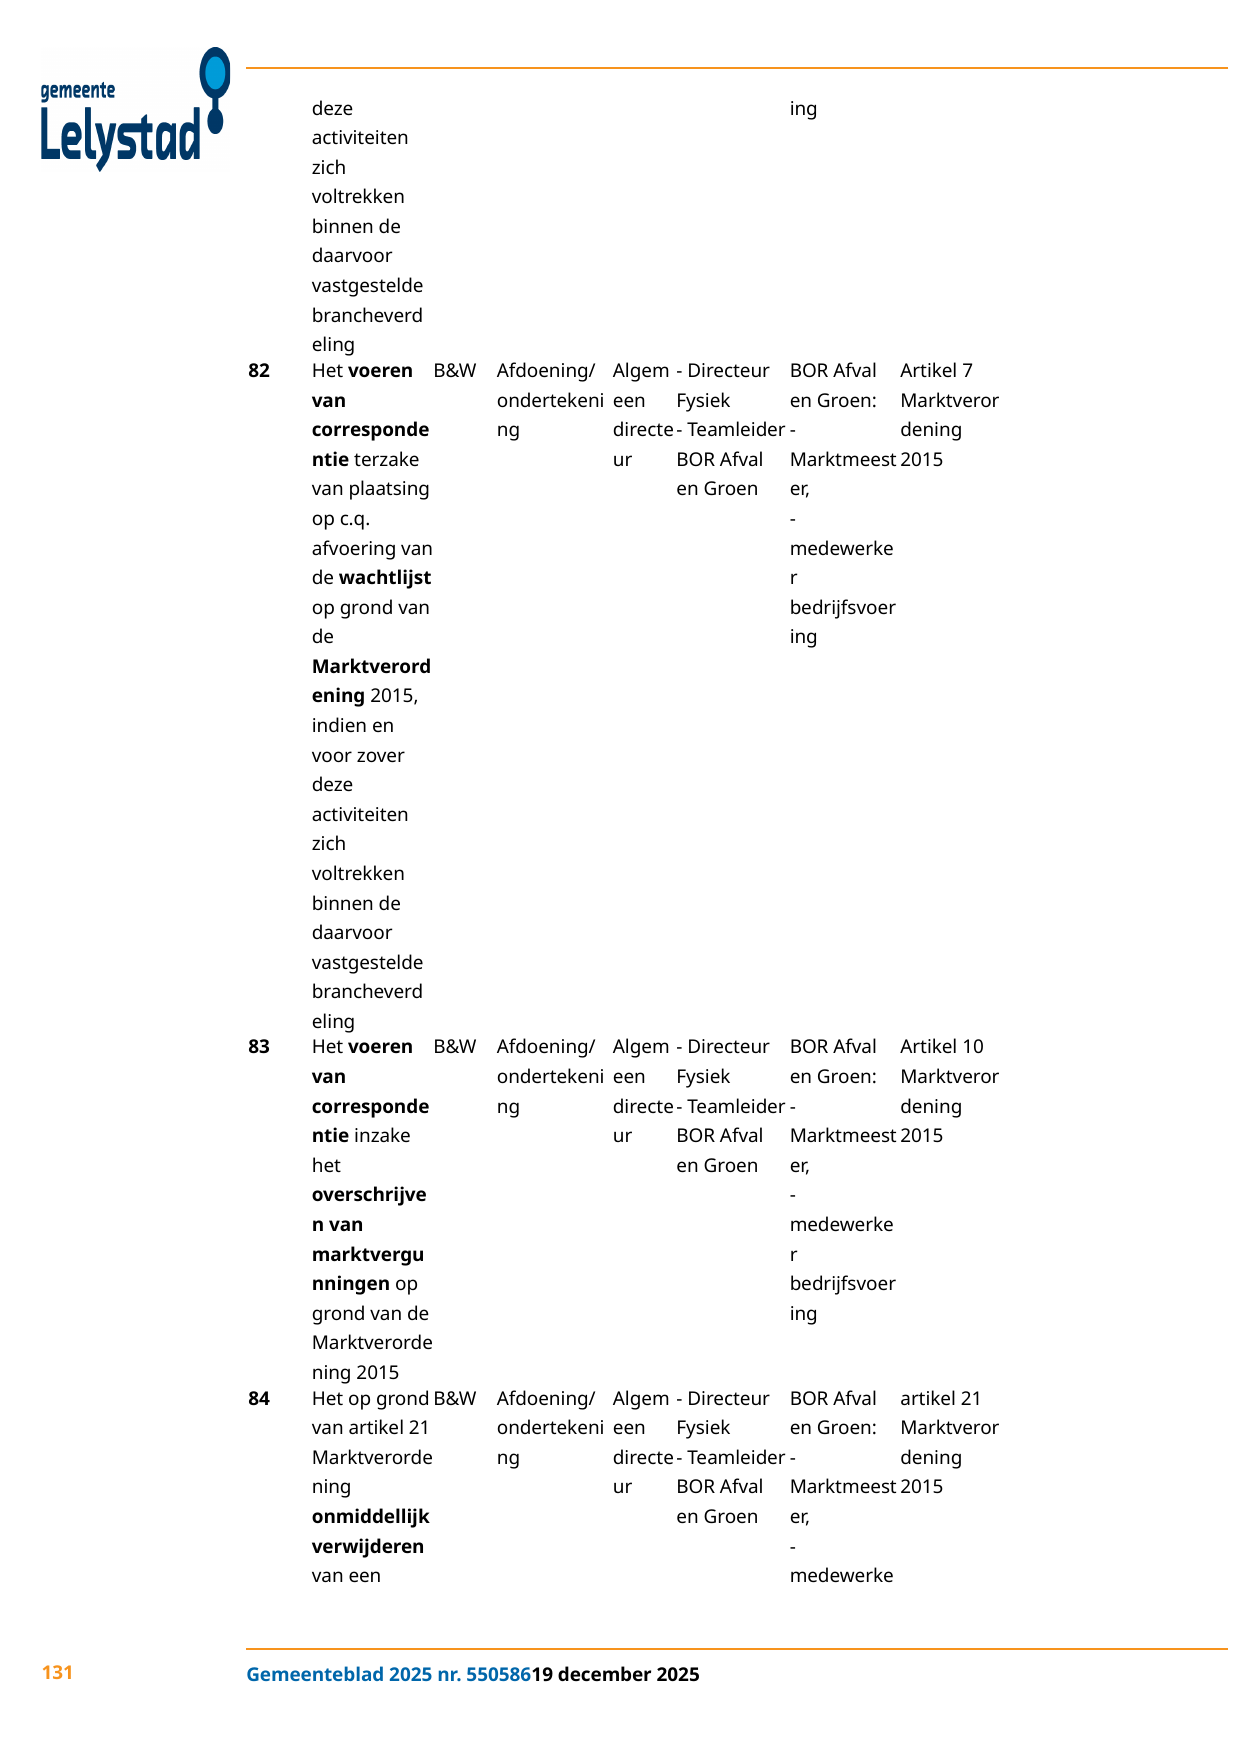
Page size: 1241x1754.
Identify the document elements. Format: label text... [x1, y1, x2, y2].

table_cell [433, 95, 497, 357]
table_cell Afdoening/ondertekening [497, 1034, 613, 1385]
table_cell 84 [248, 1385, 312, 1588]
picture [41, 47, 231, 172]
table_cell Het voeren van correspondentie terzake van plaatsing op c.q. afvoering van de wachtlijst op grond van de Marktverordening 2015, indien en voor zover deze activiteiten zich voltrekken binnen de daarvoor vastgestelde brancheverdeling [312, 357, 433, 1034]
table_cell Algemeen directeur [613, 1034, 676, 1385]
table_cell Algemeen directeur [613, 357, 676, 1034]
table_cell [1000, 95, 1152, 357]
table_cell Algemeen directeur [613, 1385, 676, 1588]
table_cell ing [790, 95, 900, 357]
table_cell [1000, 357, 1152, 1034]
table_cell - Directeur Fysiek - Teamleider BOR Afval en Groen [676, 1034, 789, 1385]
table_cell Het voeren van correspondentie inzake het overschrijven van marktvergunningen op grond van de Marktverordening 2015 [312, 1034, 433, 1385]
table_cell [613, 95, 676, 357]
table_cell BOR Afval en Groen: - Marktmeester, - medewerker bedrijfsvoering [790, 357, 900, 1034]
table_cell Artikel 7 Marktverordening 2015 [900, 357, 999, 1034]
table_cell [1000, 1385, 1152, 1588]
table_cell [676, 95, 789, 357]
table_cell 82 [248, 357, 312, 1034]
table_cell B&W [433, 357, 497, 1034]
table_cell B&W [433, 1034, 497, 1385]
table_cell Afdoening/ondertekening [497, 357, 613, 1034]
table_cell [248, 95, 312, 357]
table_cell BOR Afval en Groen: - Marktmeester, - medewerker bedrijfsvoering [790, 1034, 900, 1385]
table_cell [497, 95, 613, 357]
table_cell Afdoening/ondertekening [497, 1385, 613, 1588]
table_cell artikel 21 Marktverordening 2015 [900, 1385, 999, 1588]
table_cell B&W [433, 1385, 497, 1588]
table_cell [900, 95, 999, 357]
table_cell Artikel 10 Marktverordening 2015 [900, 1034, 999, 1385]
table_cell deze activiteiten zich voltrekken binnen de daarvoor vastgestelde brancheverdeling [312, 95, 433, 357]
table_cell Het op grond van artikel 21 Marktverordening onmiddellijk verwijderen van een [312, 1385, 433, 1588]
table_cell BOR Afval en Groen: - Marktmeester, - medewerke [790, 1385, 900, 1588]
table_cell [1000, 1034, 1152, 1385]
table_cell 83 [248, 1034, 312, 1385]
table_cell - Directeur Fysiek - Teamleider BOR Afval en Groen [676, 1385, 789, 1588]
table_cell - Directeur Fysiek - Teamleider BOR Afval en Groen [676, 357, 789, 1034]
